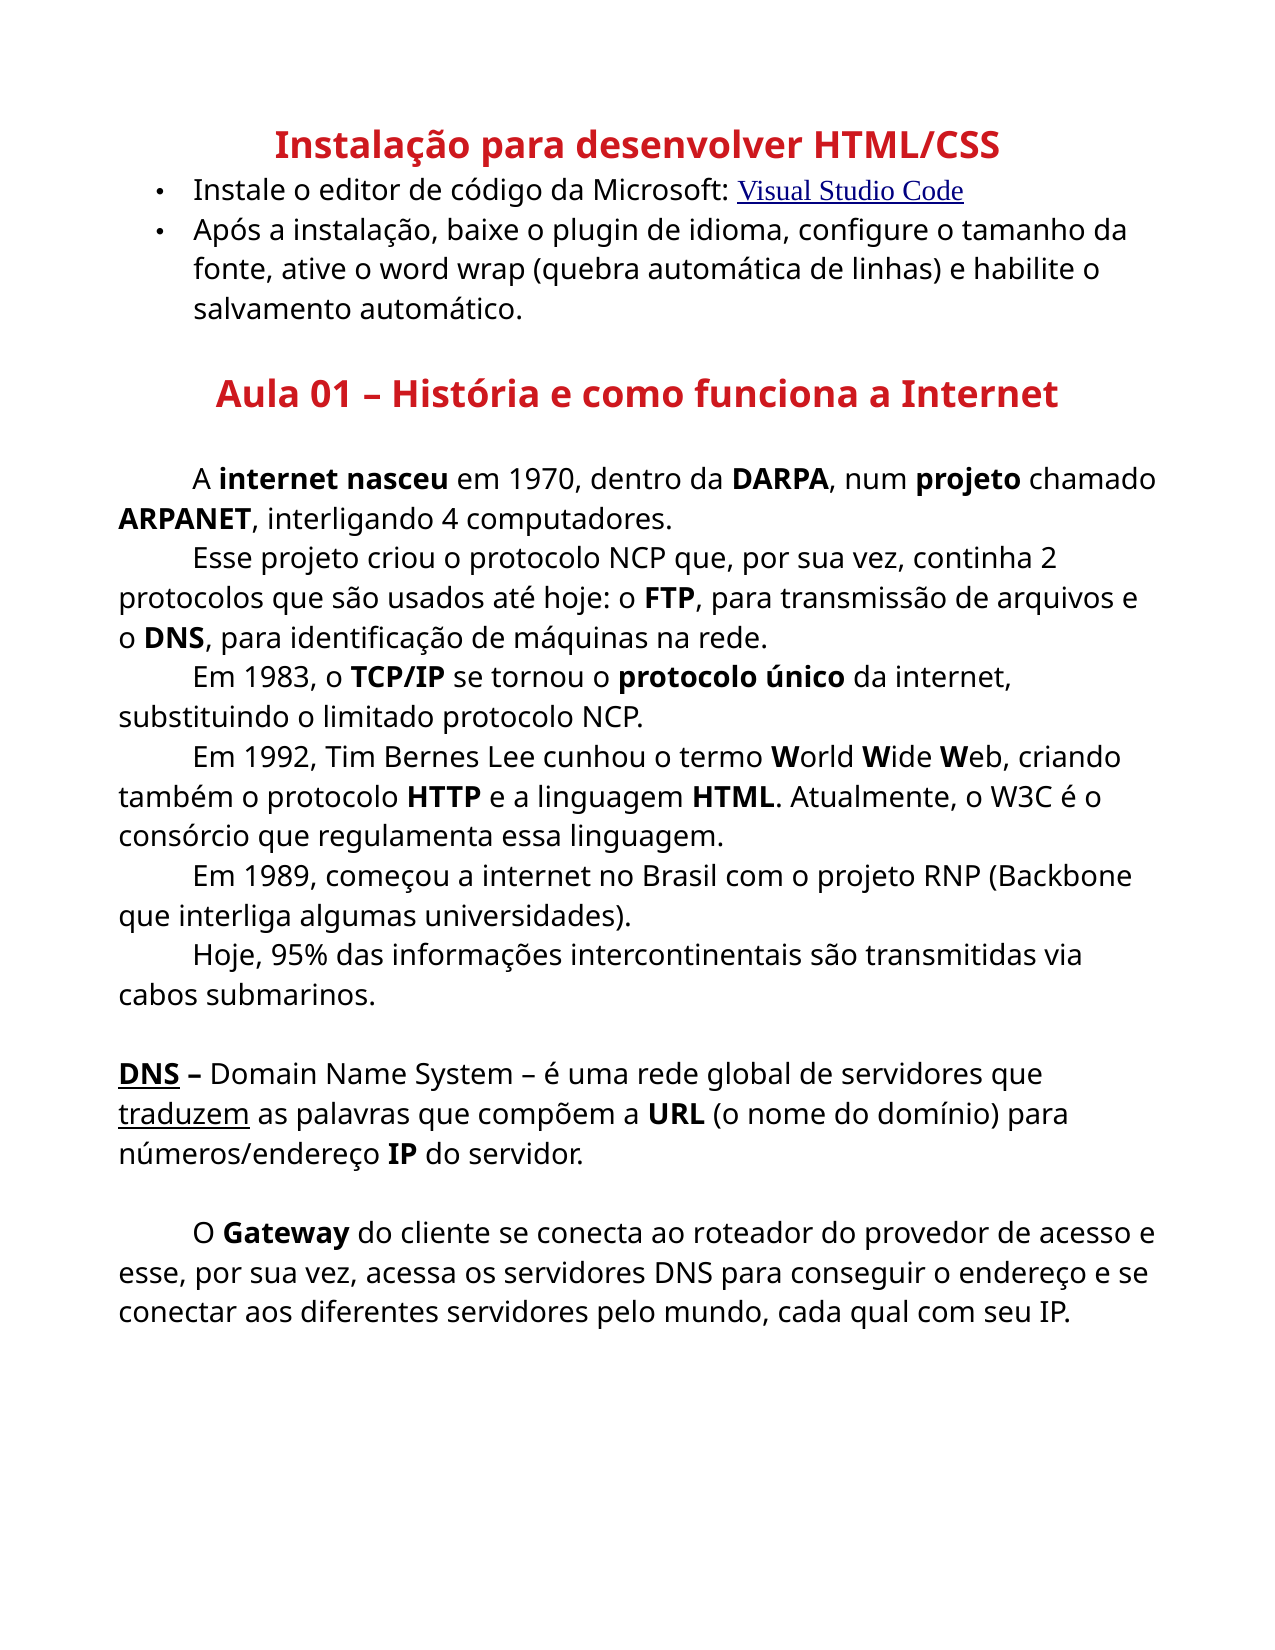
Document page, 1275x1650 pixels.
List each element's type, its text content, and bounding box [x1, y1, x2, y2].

text Em 1983, o TCP/IP se tornou o protocolo único da internet, substituindo o limitado protocolo NCP. [118, 657, 1157, 736]
text Em 1989, começou a internet no Brasil com o projeto RNP (Backbone que interliga algumas universidades). [118, 855, 1157, 934]
text Hoje, 95% das informações intercontinentais são transmitidas via cabos submarinos. [118, 934, 1157, 1014]
text Instalação para desenvolver HTML/CSS [118, 118, 1157, 169]
text O Gateway do cliente se conecta ao roteador do provedor de acesso e esse, por sua vez, acessa os servidores DNS para conseguir o endereço e se conectar aos diferentes servidores pelo mundo, cada qual com seu IP. [118, 1212, 1157, 1331]
text Esse projeto criou o protocolo NCP que, por sua vez, continha 2 protocolos que são usados até hoje: o FTP, para transmissão de arquivos e o DNS, para identificação de máquinas na rede. [118, 538, 1157, 657]
text Em 1992, Tim Bernes Lee cunhou o termo World Wide Web, criando também o protocolo HTTP e a linguagem HTML. Atualmente, o W3C é o consórcio que regulamenta essa linguagem. [118, 736, 1157, 855]
text Aula 01 – História e como funciona a Internet [118, 368, 1157, 419]
list Instale o editor de código da Microsoft: Visual Studio Code [156, 169, 1157, 209]
list Após a instalação, baixe o plugin de idioma, configure o tamanho da fonte, ative o word wrap (quebra automática de linhas) e habilite o salvamento automático. [156, 209, 1157, 328]
text A internet nasceu em 1970, dentro da DARPA, num projeto chamado ARPANET, interligando 4 computadores. [118, 458, 1157, 538]
text DNS – Domain Name System – é uma rede global de servidores que traduzem as palavras que compõem a URL (o nome do domínio) para números/endereço IP do servidor. [118, 1054, 1157, 1173]
